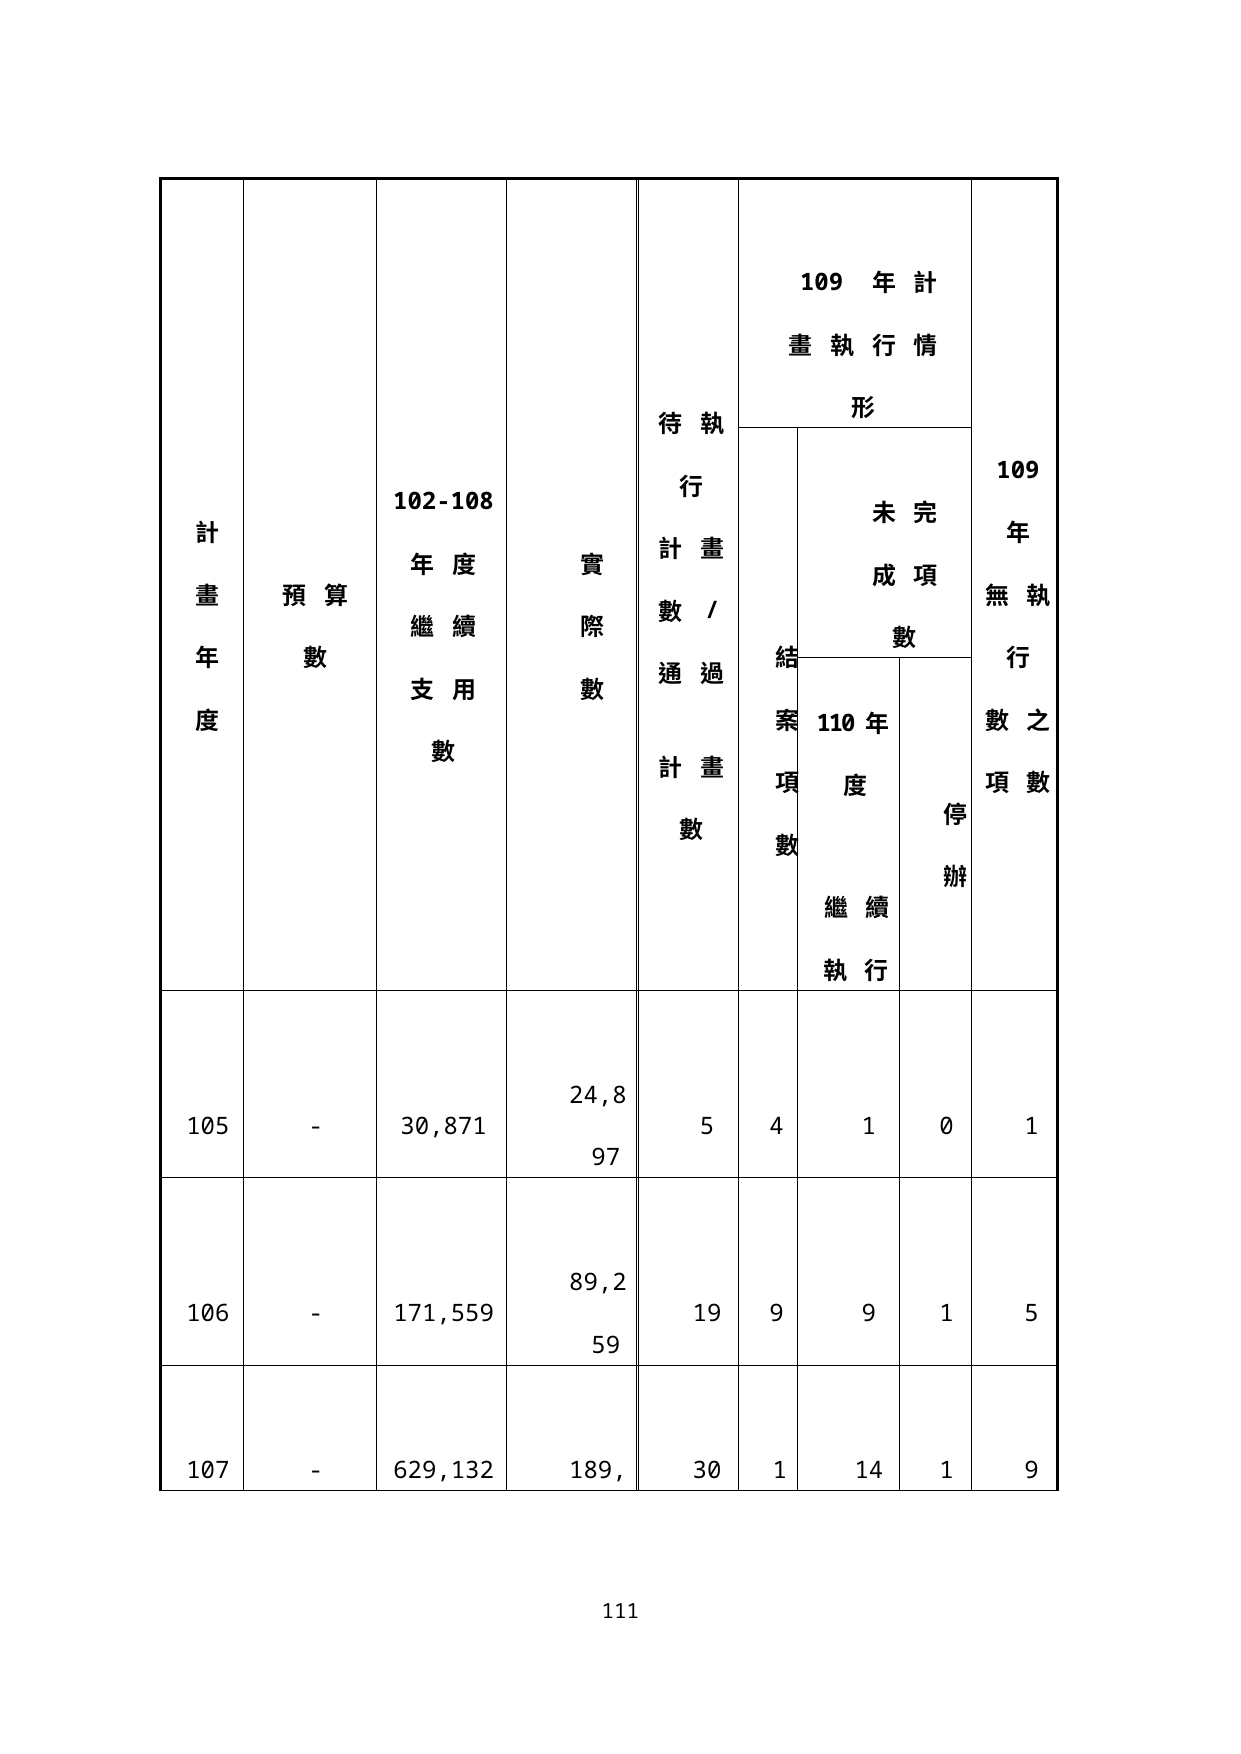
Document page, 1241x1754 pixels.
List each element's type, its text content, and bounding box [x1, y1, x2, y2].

table_cell - [244, 991, 376, 1177]
table_header 109年計畫執行情形 [739, 180, 971, 427]
table_cell 結案 項數 [739, 428, 797, 990]
table_cell 0 [900, 991, 971, 1177]
table_cell 5 [972, 1178, 1056, 1365]
table_header 實際數 [507, 180, 636, 990]
table_cell 9 [798, 1178, 899, 1365]
table_header 待執行 計畫數/通過 計畫數 [639, 180, 738, 990]
table_cell 9 [739, 1178, 797, 1365]
table_cell - [244, 1366, 376, 1490]
table_cell 105 [162, 991, 243, 1177]
table_header 預算數 [244, 180, 376, 990]
table_cell 629,132 [377, 1366, 506, 1490]
table_cell 24,897 [507, 991, 636, 1177]
table_cell 171,559 [377, 1178, 506, 1365]
table_cell 5 [639, 991, 738, 1177]
table_cell 停辦 [900, 658, 971, 990]
table_cell 107 [162, 1366, 243, 1490]
table_cell 9 [972, 1366, 1056, 1490]
table_cell 106 [162, 1178, 243, 1365]
table_cell 89,259 [507, 1178, 636, 1365]
table_cell 30 [639, 1366, 738, 1490]
table_cell 4 [739, 991, 797, 1177]
table_cell 1 [900, 1366, 971, 1490]
table_header 102-108年度繼續支用數 [377, 180, 506, 990]
table_header 109年 無執行 數之項數 [972, 180, 1056, 990]
table_header 計畫 年度 [162, 180, 243, 990]
table_cell - [244, 1178, 376, 1365]
table_cell 1 [900, 1178, 971, 1365]
table_cell 19 [639, 1178, 738, 1365]
table_cell 1 [798, 991, 899, 1177]
table_cell 未完成項數 [798, 428, 971, 657]
table_cell 30,871 [377, 991, 506, 1177]
table_cell 1 [972, 991, 1056, 1177]
table_cell 14 [798, 1366, 899, 1490]
table_cell 110年度 繼續執行 [798, 658, 899, 990]
table_cell 1 [739, 1366, 797, 1490]
table_cell 189, [507, 1366, 636, 1490]
